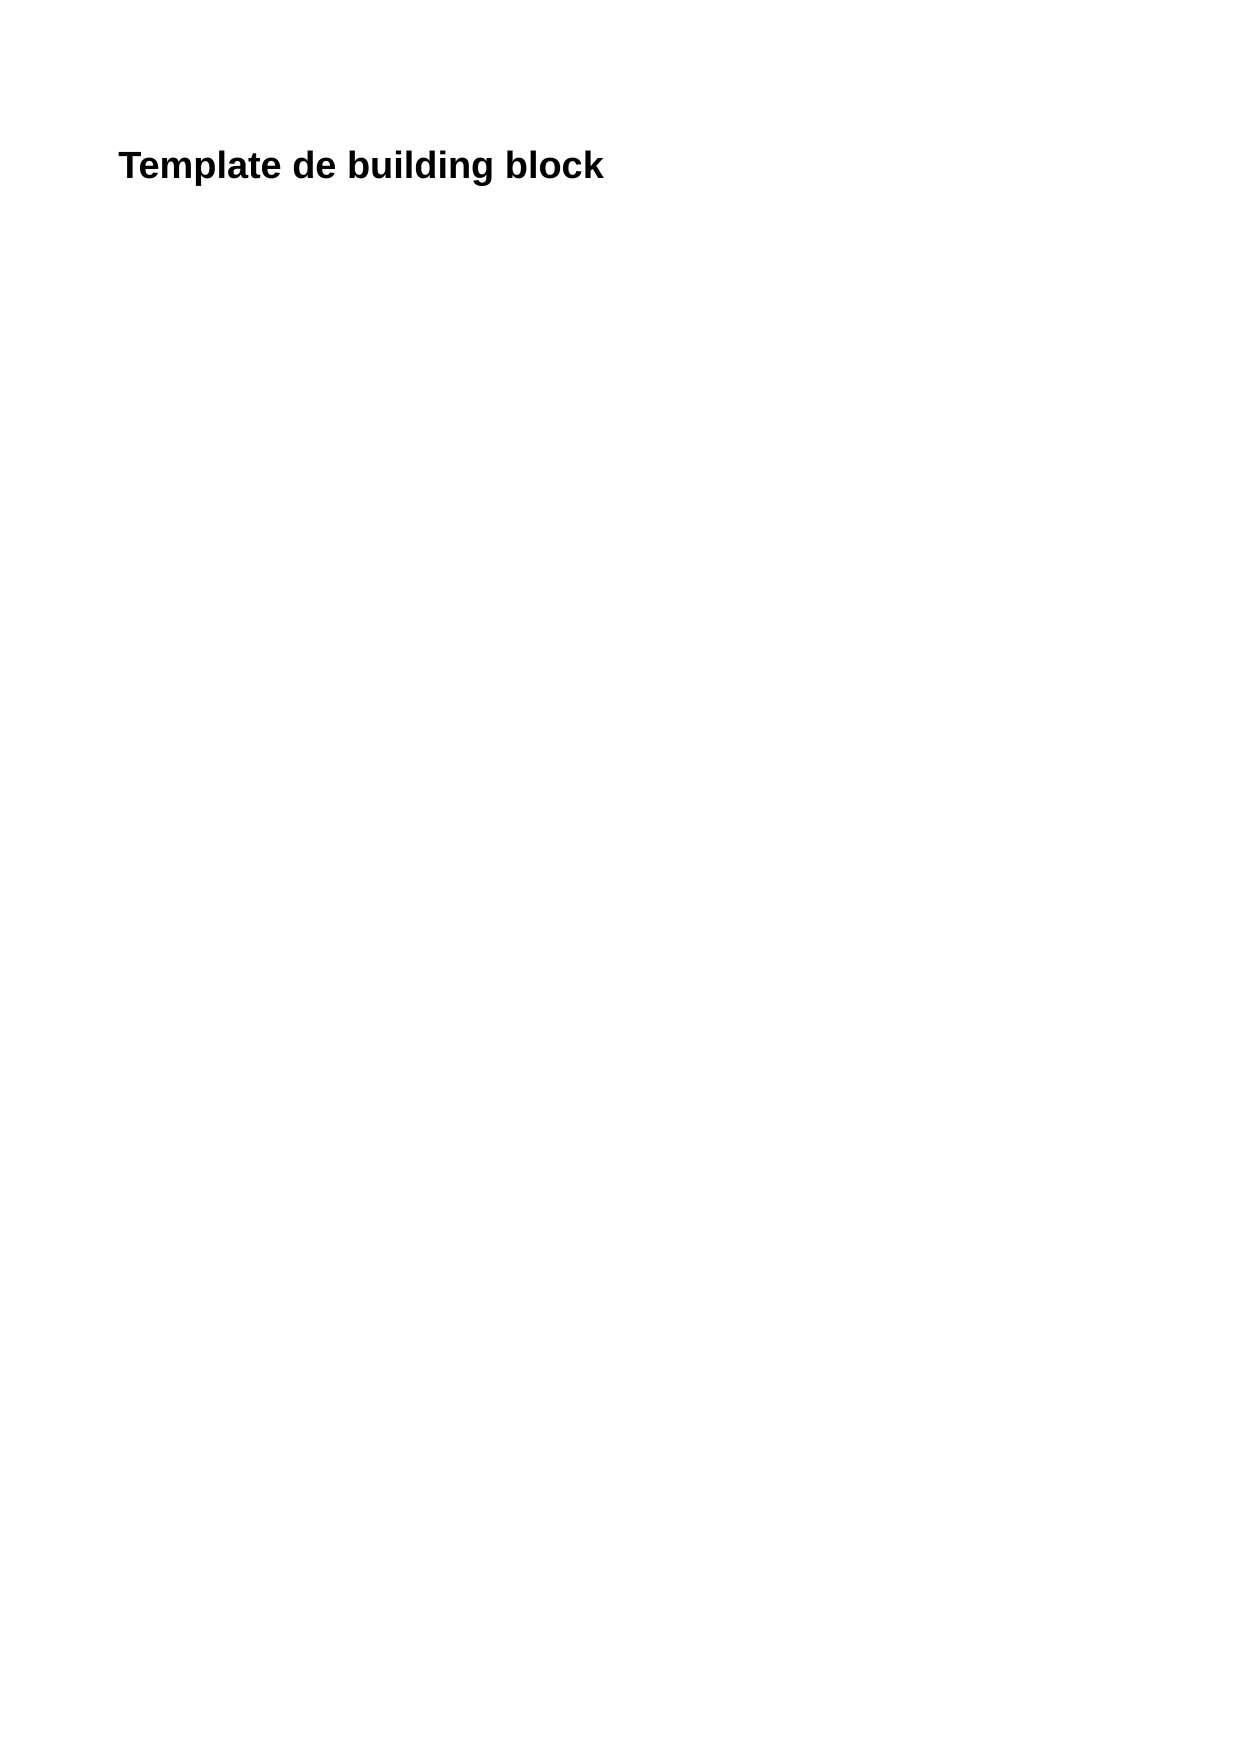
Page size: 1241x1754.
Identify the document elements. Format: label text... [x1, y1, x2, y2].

subtitle Template de building block [118, 143, 1122, 187]
